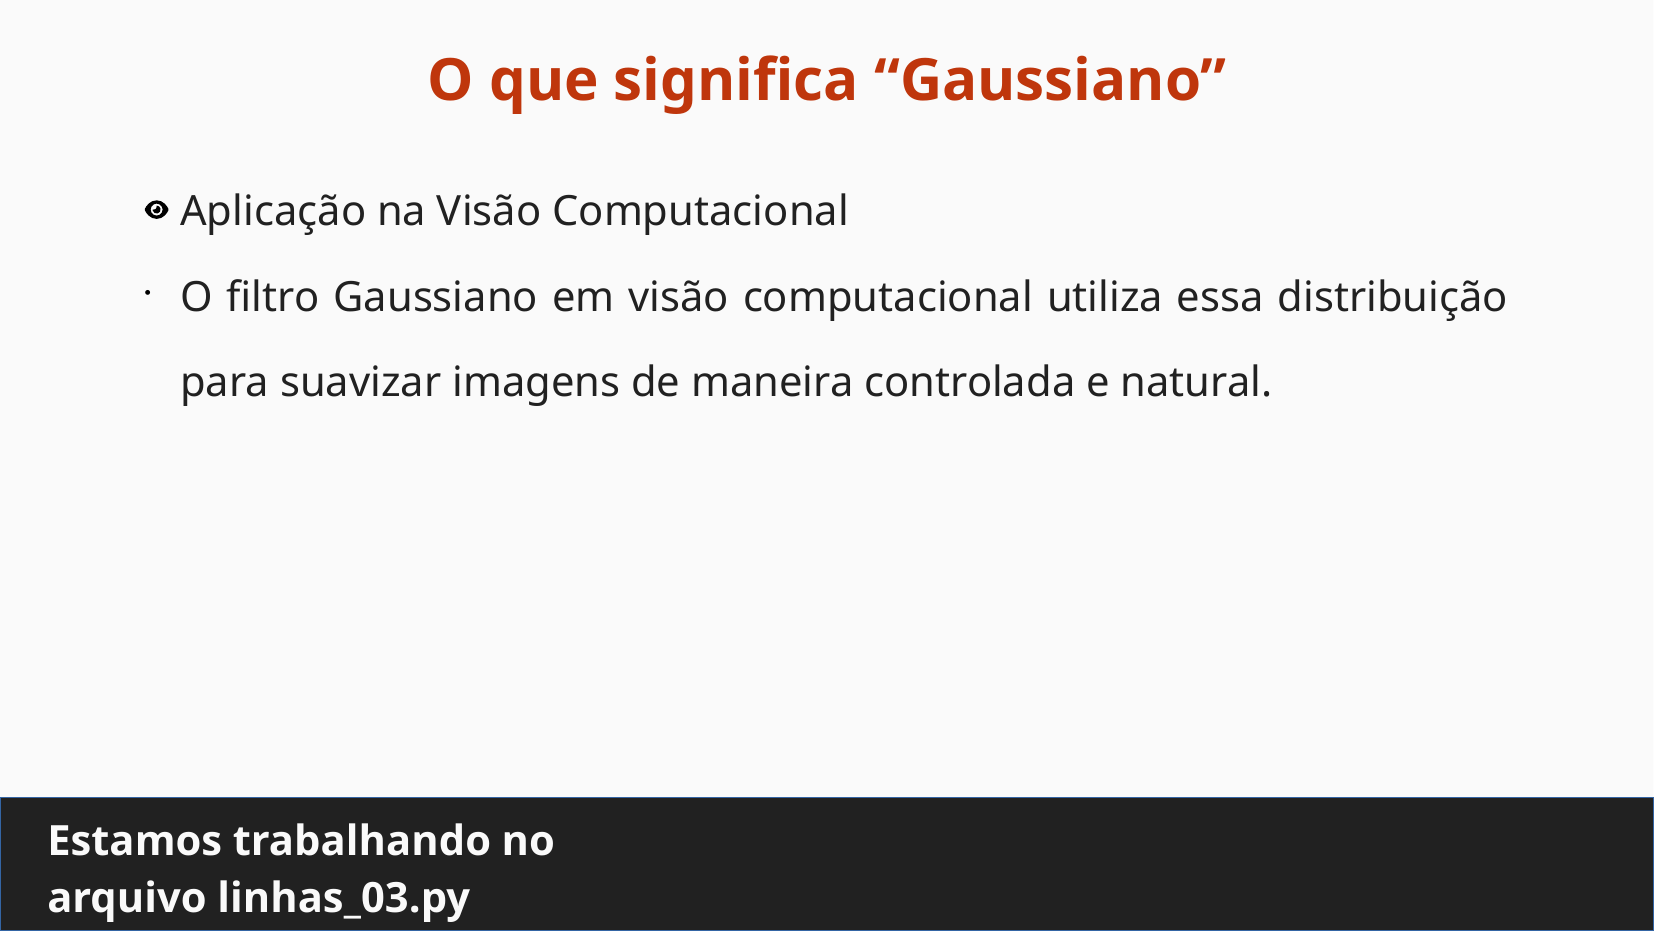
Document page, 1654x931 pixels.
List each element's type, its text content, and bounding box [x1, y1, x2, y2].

subtitle Aplicação na Visão Computacional O filtro Gaussiano em visão computacional utiliza essa distribuição para suavizar imagens de maneira controlada e natural. [144, 152, 1509, 384]
title Estamos trabalhando no arquivo linhas_03.py [47, 826, 697, 908]
text_box [0, 797, 1654, 931]
title O que significa “Gaussiano” [83, 37, 1572, 119]
